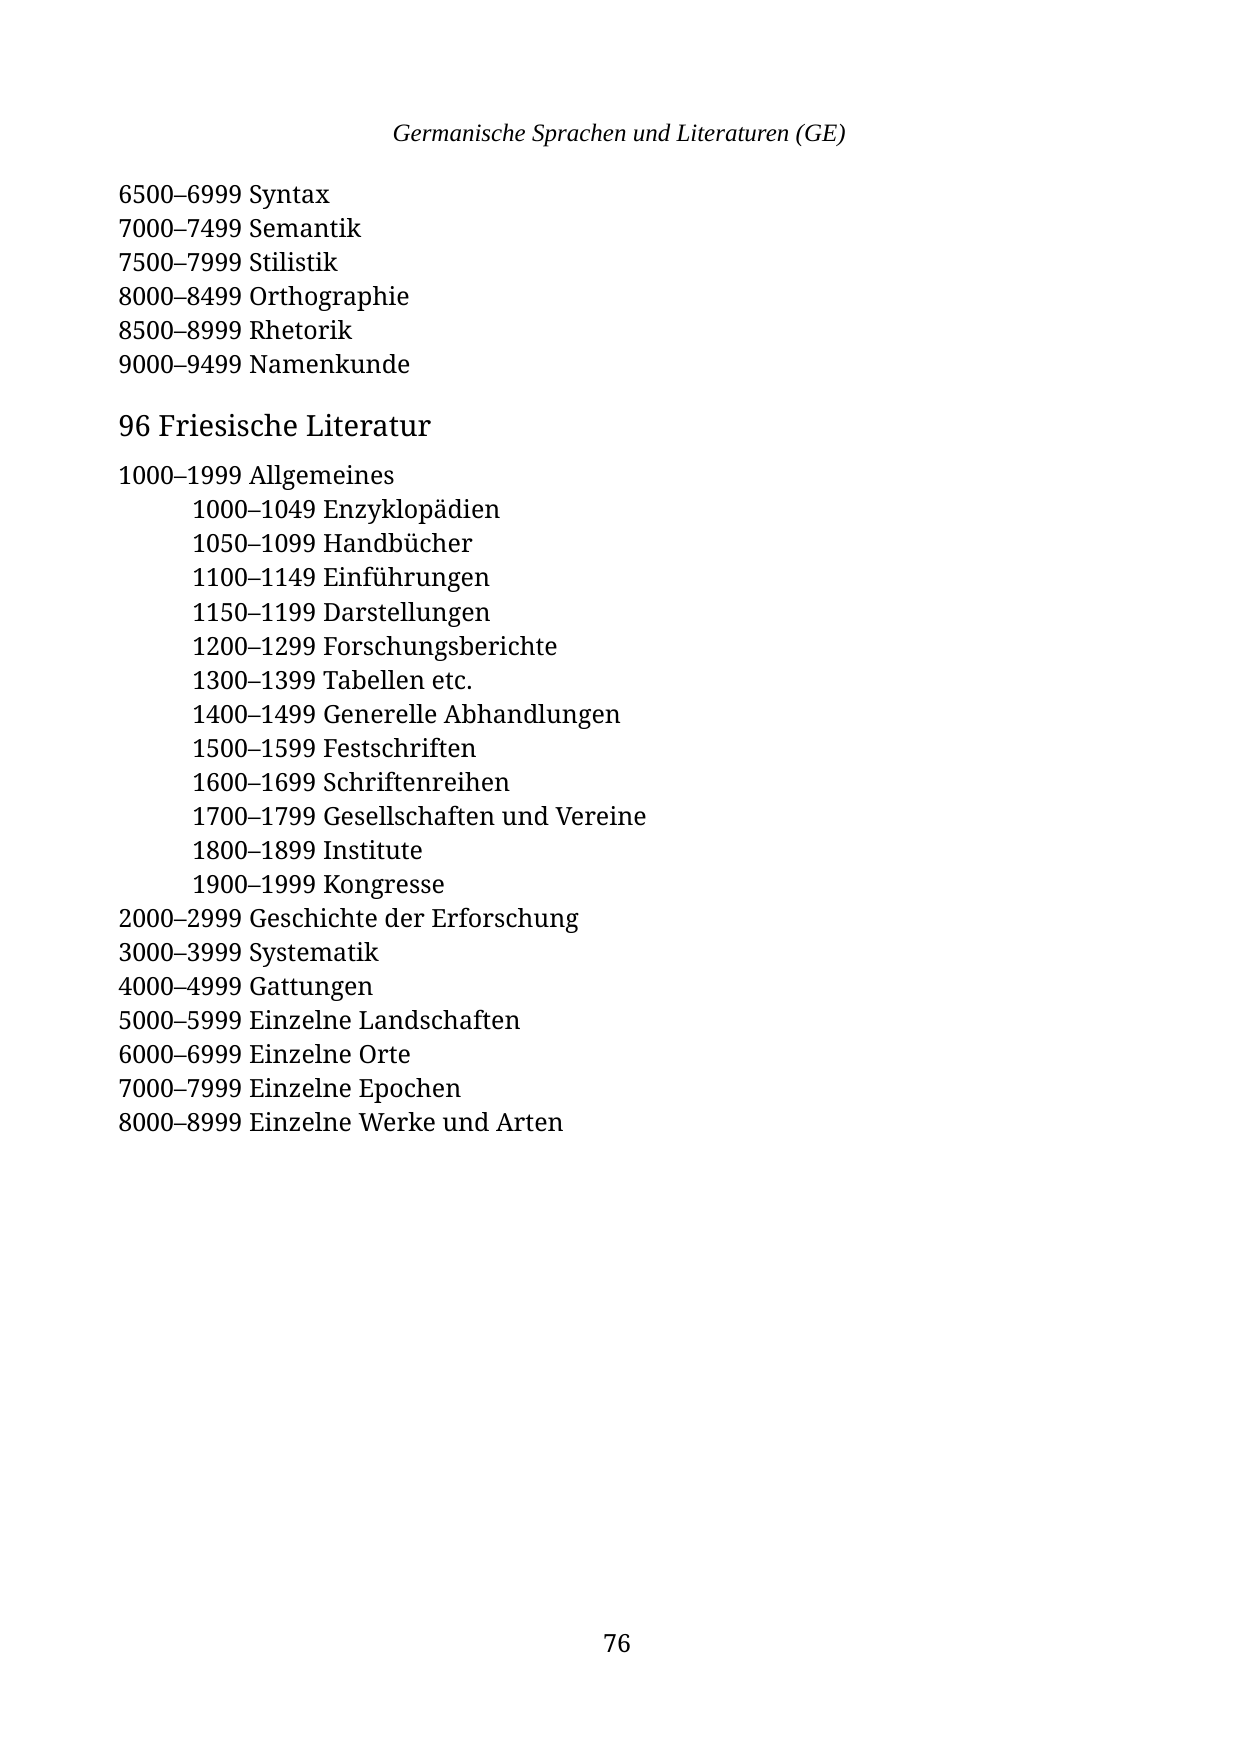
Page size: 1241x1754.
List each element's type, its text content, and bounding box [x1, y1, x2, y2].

text 1900–1999 Kongresse [118, 867, 1122, 901]
text 1600–1699 Schriftenreihen [118, 764, 1122, 798]
text 8000–8999 Einzelne Werke und Arten [118, 1105, 1122, 1139]
text 1000–1049 Enzyklopädien [118, 492, 1122, 526]
text 1150–1199 Darstellungen [118, 594, 1122, 628]
text 1200–1299 Forschungsberichte [118, 628, 1122, 662]
text 9000–9499 Namenkunde [118, 347, 1122, 381]
text 7000–7999 Einzelne Epochen [118, 1071, 1122, 1105]
text 1800–1899 Institute [118, 833, 1122, 867]
text 8500–8999 Rhetorik [118, 313, 1122, 347]
text 6000–6999 Einzelne Orte [118, 1037, 1122, 1071]
text 1100–1149 Einführungen [118, 560, 1122, 594]
text 4000–4999 Gattungen [118, 969, 1122, 1003]
text 5000–5999 Einzelne Landschaften [118, 1003, 1122, 1037]
text 6500–6999 Syntax [118, 176, 1122, 210]
text 7500–7999 Stilistik [118, 244, 1122, 278]
text 1700–1799 Gesellschaften und Vereine [118, 798, 1122, 833]
text 7000–7499 Semantik [118, 210, 1122, 244]
text 2000–2999 Geschichte der Erforschung [118, 901, 1122, 935]
text 1500–1599 Festschriften [118, 730, 1122, 764]
text 1050–1099 Handbücher [118, 526, 1122, 560]
text 3000–3999 Systematik [118, 935, 1122, 969]
text 1000–1999 Allgemeines [118, 458, 1122, 492]
text 1400–1499 Generelle Abhandlungen [118, 696, 1122, 730]
text 1300–1399 Tabellen etc. [118, 662, 1122, 696]
text 8000–8499 Orthographie [118, 278, 1122, 313]
subtitle 96 Friesische Literatur [118, 406, 1122, 445]
